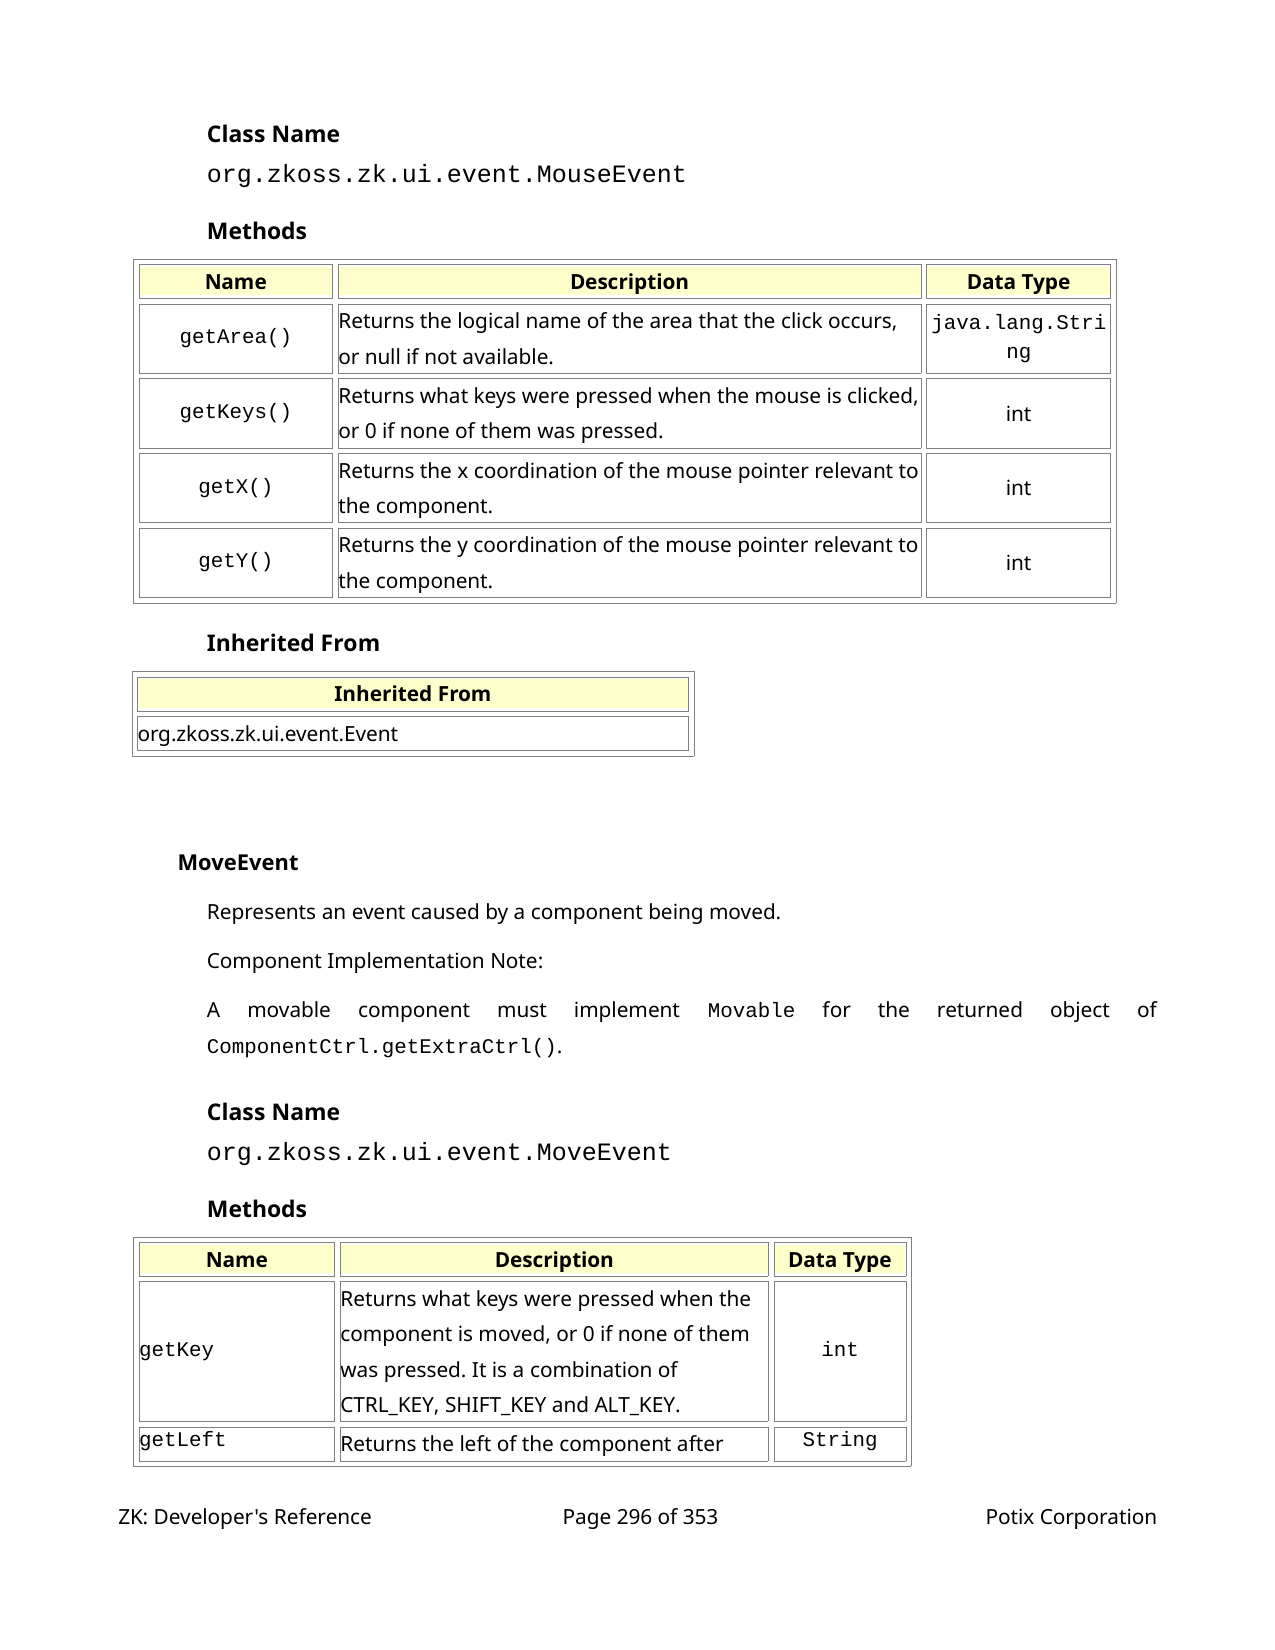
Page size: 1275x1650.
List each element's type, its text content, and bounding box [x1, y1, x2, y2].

table_cell int [771, 1276, 908, 1421]
text Represents an event caused by a component being moved. [207, 897, 1157, 926]
subtitle Class Name [207, 118, 1157, 149]
table_cell Returns what keys were pressed when the component is moved, or 0 if none of them was pressed. It is a combination of CTRL_KEY, SHIFT_KEY and ALT_KEY. [337, 1276, 771, 1421]
table_cell int [924, 448, 1113, 522]
table_cell int [924, 373, 1113, 448]
table_cell Returns the x coordination of the mouse pointer relevant to the component. [335, 448, 924, 522]
table_header Description [335, 260, 924, 298]
text A movable component must implement Movable for the returned object of ComponentCtrl.getExtraCtrl(). [207, 995, 1157, 1059]
table_cell int [924, 522, 1113, 597]
table_header Data Type [924, 260, 1113, 298]
subtitle Inherited From [207, 627, 1157, 659]
table_cell getKey [136, 1276, 337, 1421]
table_header Name [136, 260, 335, 298]
table_header Description [337, 1238, 771, 1276]
table_header Name [136, 1238, 337, 1276]
subtitle Methods [207, 215, 1157, 246]
table_cell Returns the y coordination of the mouse pointer relevant to the component. [335, 522, 924, 597]
subtitle MoveEvent [177, 847, 1157, 877]
text org.zkoss.zk.ui.event.MouseEvent [207, 162, 1157, 190]
table_cell getArea() [136, 298, 335, 373]
table_cell getLeft [136, 1421, 337, 1461]
text Component Implementation Note: [207, 946, 1157, 974]
table_cell getKeys() [136, 373, 335, 448]
table_cell Returns the left of the component after [337, 1421, 771, 1461]
table_cell String [771, 1421, 908, 1461]
table_cell org.zkoss.zk.ui.event.Event [134, 711, 691, 750]
subtitle Methods [207, 1193, 1157, 1224]
table_cell Returns what keys were pressed when the mouse is clicked, or 0 if none of them was pressed. [335, 373, 924, 448]
text org.zkoss.zk.ui.event.MoveEvent [207, 1139, 1157, 1168]
table_header Inherited From [134, 672, 691, 711]
table_cell getX() [136, 448, 335, 522]
table_cell getY() [136, 522, 335, 597]
table_header Data Type [771, 1238, 908, 1276]
table_cell java.lang.String [924, 298, 1113, 373]
table_cell Returns the logical name of the area that the click occurs, or null if not available. [335, 298, 924, 373]
subtitle Class Name [207, 1096, 1157, 1127]
